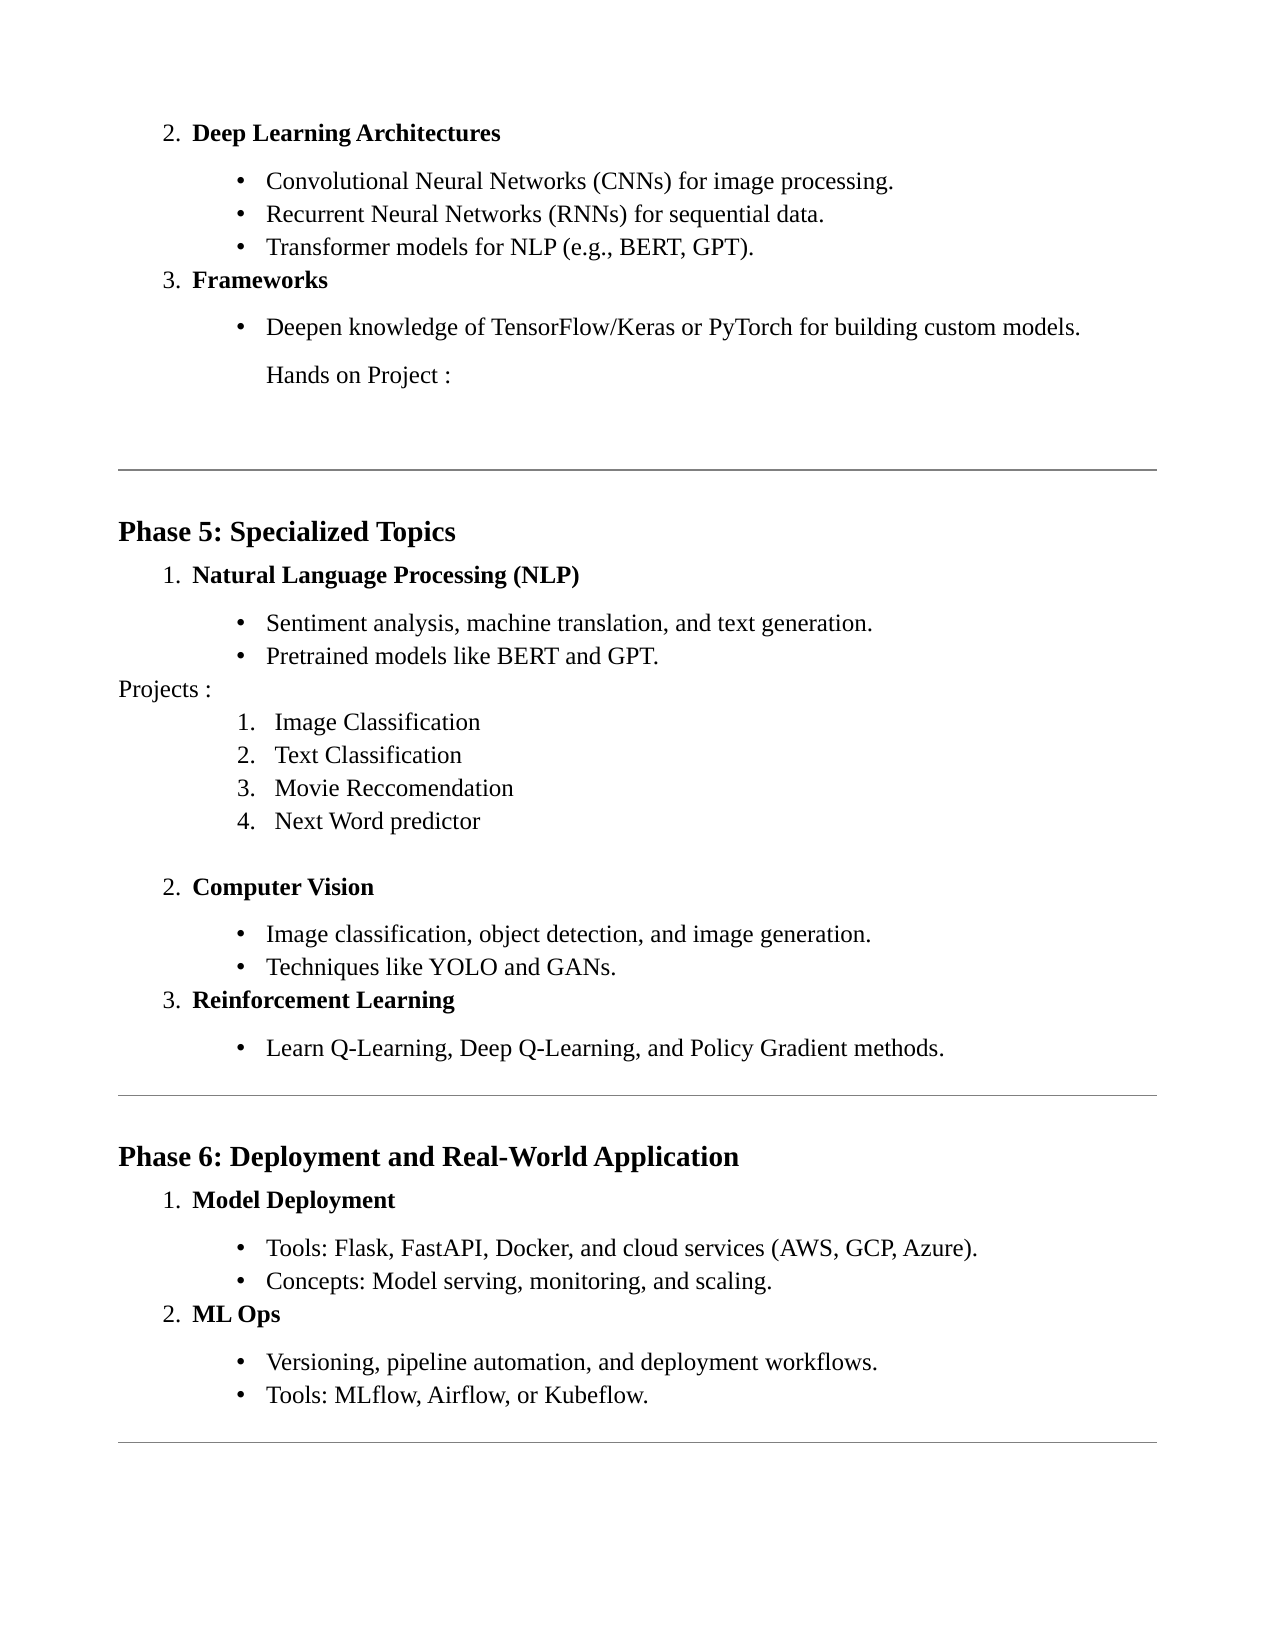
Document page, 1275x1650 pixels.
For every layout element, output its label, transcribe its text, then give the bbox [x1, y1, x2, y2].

list Natural Language Processing (NLP) [162, 560, 1157, 589]
list Reinforcement Learning [162, 986, 1157, 1014]
list Versioning, pipeline automation, and deployment workflows. [236, 1347, 1157, 1376]
list Recurrent Neural Networks (RNNs) for sequential data. [236, 199, 1157, 227]
list Deep Learning Architectures [162, 118, 1157, 147]
list Deepen knowledge of TensorFlow/Keras or PyTorch for building custom models. [236, 312, 1157, 341]
list Concepts: Model serving, monitoring, and scaling. [236, 1266, 1157, 1295]
list ML Ops [162, 1299, 1157, 1328]
subtitle Phase 5: Specialized Topics [118, 514, 1157, 548]
list Techniques like YOLO and GANs. [236, 952, 1157, 981]
list Computer Vision [162, 872, 1157, 901]
list Model Deployment [162, 1186, 1157, 1214]
list Transformer models for NLP (e.g., BERT, GPT). [236, 232, 1157, 261]
list Tools: MLflow, Airflow, or Kubeflow. [236, 1380, 1157, 1409]
list Sentiment analysis, machine translation, and text generation. [236, 608, 1157, 636]
text Projects : [118, 674, 1157, 702]
list Frameworks [162, 265, 1157, 293]
list Convolutional Neural Networks (CNNs) for image processing. [236, 166, 1157, 194]
list Image Classification [237, 707, 1157, 736]
subtitle Phase 6: Deployment and Real-World Application [118, 1139, 1157, 1173]
list Image classification, object detection, and image generation. [236, 919, 1157, 948]
list Next Word predictor [237, 806, 1157, 834]
list Hands on Project : [236, 360, 1157, 389]
list Learn Q-Learning, Deep Q-Learning, and Policy Gradient methods. [236, 1033, 1157, 1062]
list Pretrained models like BERT and GPT. [236, 641, 1157, 669]
list Tools: Flask, FastAPI, Docker, and cloud services (AWS, GCP, Azure). [236, 1233, 1157, 1262]
list Movie Reccomendation [237, 773, 1157, 802]
list Text Classification [237, 740, 1157, 768]
